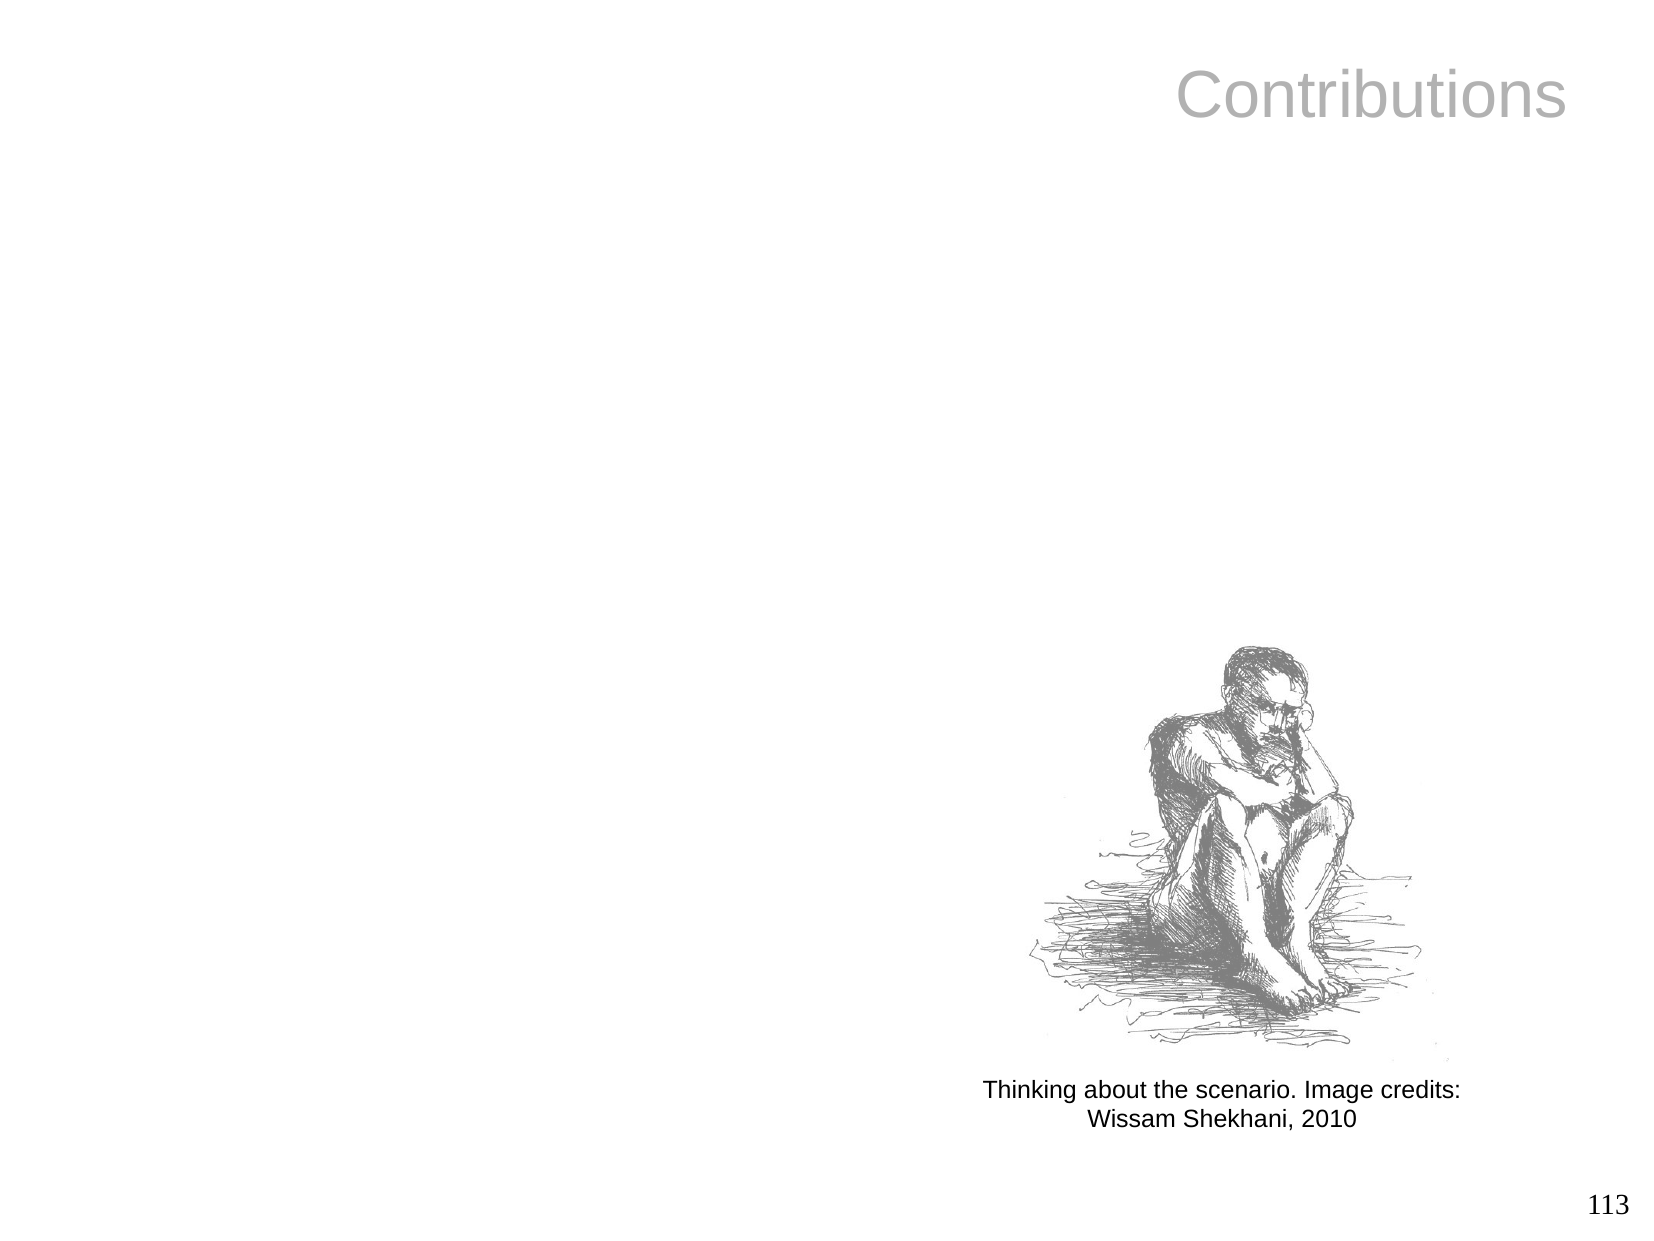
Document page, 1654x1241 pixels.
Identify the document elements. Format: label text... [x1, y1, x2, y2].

text_box Thinking about the scenario. Image credits: Wissam Shekhani, 2010 [944, 1068, 1501, 1140]
picture [1018, 614, 1455, 1075]
